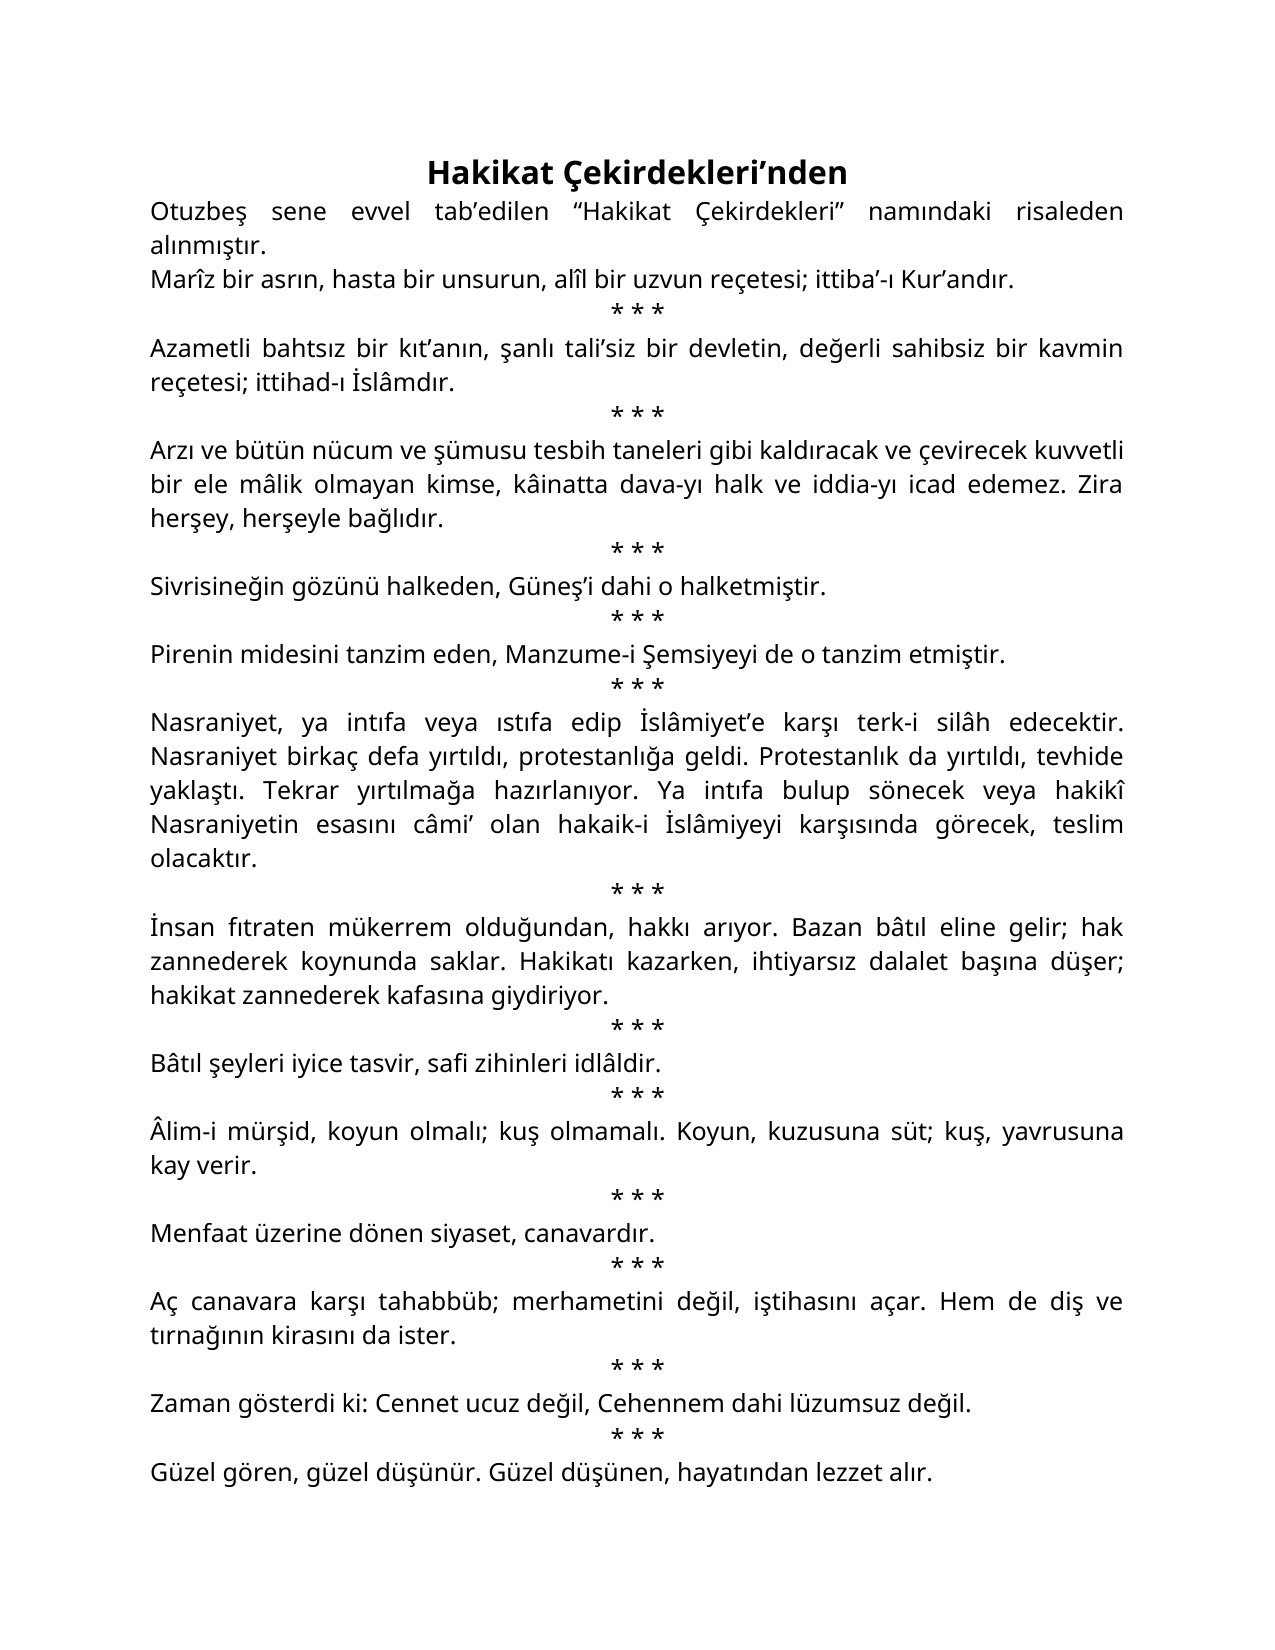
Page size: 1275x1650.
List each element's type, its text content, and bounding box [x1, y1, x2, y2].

text Zaman gösterdi ki: Cennet ucuz değil, Cehennem dahi lüzumsuz değil. [150, 1386, 1125, 1420]
text * * * [150, 1250, 1125, 1284]
text Aç canavara karşı tahabbüb; merhametini değil, iştihasını açar. Hem de diş ve tırnağının kirasını da ister. [150, 1284, 1125, 1352]
text * * * [150, 296, 1125, 330]
text * * * [150, 398, 1125, 432]
text Âlim-i mürşid, koyun olmalı; kuş olmamalı. Koyun, kuzusuna süt; kuş, yavrusuna kay verir. [150, 1114, 1125, 1182]
text Marîz bir asrın, hasta bir unsurun, alîl bir uzvun reçetesi; ittiba’-ı Kur’andır. [150, 262, 1125, 296]
subtitle Hakikat Çekirdekleri’nden [150, 150, 1125, 194]
text * * * [150, 1011, 1125, 1046]
text Bâtıl şeyleri iyice tasvir, safi zihinleri idlâldir. [150, 1046, 1125, 1079]
text * * * [150, 534, 1125, 569]
text Güzel gören, güzel düşünür. Güzel düşünen, hayatından lezzet alır. [150, 1454, 1125, 1488]
text * * * [150, 875, 1125, 909]
text Otuzbeş sene evvel tab’edilen “Hakikat Çekirdekleri” namındaki risaleden alınmıştır. [150, 194, 1125, 262]
text * * * [150, 603, 1125, 637]
text * * * [150, 671, 1125, 705]
text Arzı ve bütün nücum ve şümusu tesbih taneleri gibi kaldıracak ve çevirecek kuvvetli bir ele mâlik olmayan kimse, kâinatta dava-yı halk ve iddia-yı icad edemez. Zira herşey, herşeyle bağlıdır. [150, 432, 1125, 534]
text Sivrisineğin gözünü halkeden, Güneş’i dahi o halketmiştir. [150, 569, 1125, 603]
text * * * [150, 1079, 1125, 1114]
text Azametli bahtsız bir kıt’anın, şanlı tali’siz bir devletin, değerli sahibsiz bir kavmin reçetesi; ittihad-ı İslâmdır. [150, 330, 1125, 398]
text Pirenin midesini tanzim eden, Manzume-i Şemsiyeyi de o tanzim etmiştir. [150, 637, 1125, 671]
text * * * [150, 1420, 1125, 1454]
text Menfaat üzerine dönen siyaset, canavardır. [150, 1216, 1125, 1250]
text * * * [150, 1352, 1125, 1386]
text Nasraniyet, ya intıfa veya ıstıfa edip İslâmiyet’e karşı terk-i silâh edecektir. Nasraniyet birkaç defa yırtıldı, protestanlığa geldi. Protestanlık da yırtıldı, tevhide yaklaştı. Tekrar yırtılmağa hazırlanıyor. Ya intıfa bulup sönecek veya hakikî Nasraniyetin esasını câmi’ olan hakaik-i İslâmiyeyi karşısında görecek, teslim olacaktır. [150, 705, 1125, 875]
text İnsan fıtraten mükerrem olduğundan, hakkı arıyor. Bazan bâtıl eline gelir; hak zannederek koynunda saklar. Hakikatı kazarken, ihtiyarsız dalalet başına düşer; hakikat zannederek kafasına giydiriyor. [150, 909, 1125, 1011]
text * * * [150, 1182, 1125, 1216]
